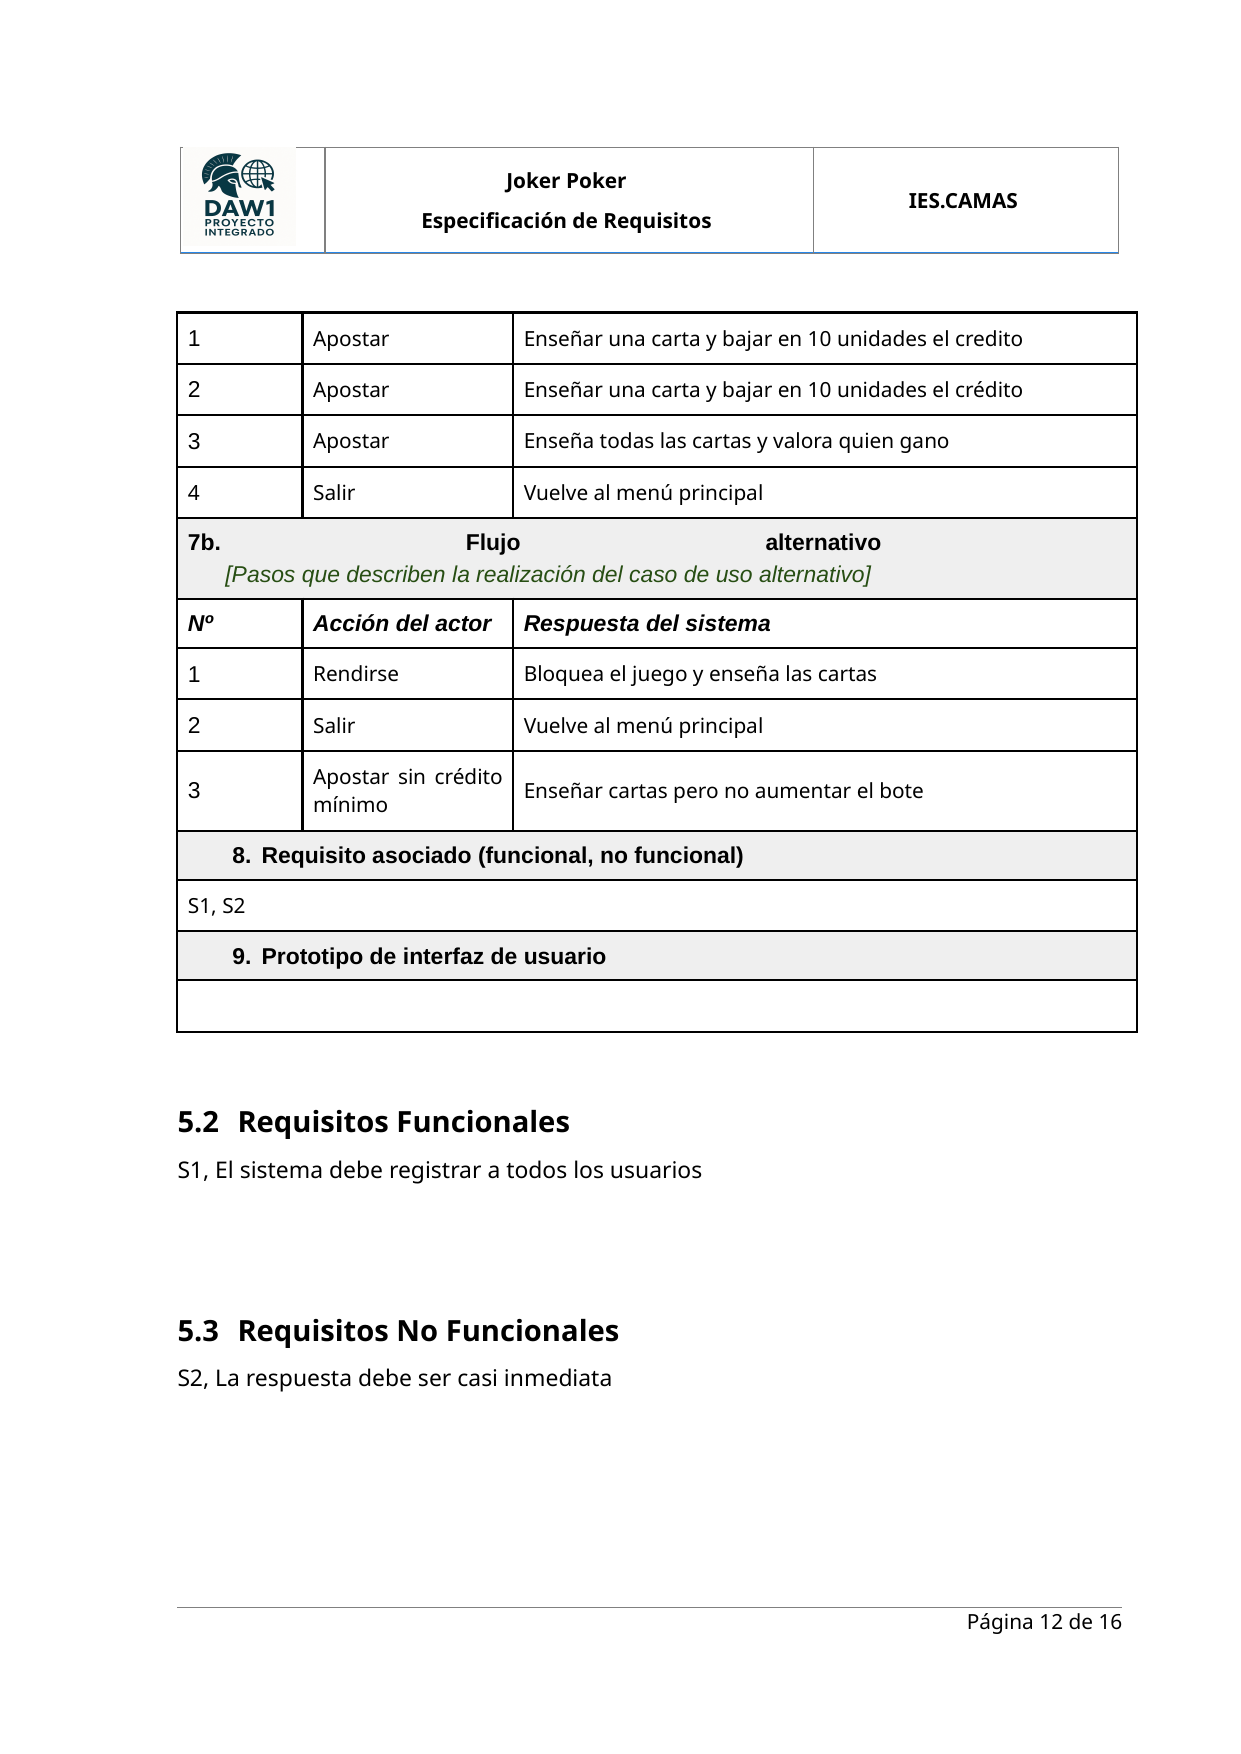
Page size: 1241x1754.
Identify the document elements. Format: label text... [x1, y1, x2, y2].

table_cell 7b. Flujo alternativo [Pasos que describen la realización del caso de uso alternativo] [178, 519, 1136, 598]
table_cell 4 [178, 468, 301, 517]
table_cell 3 [178, 416, 301, 466]
table_cell Nº [178, 600, 301, 647]
subtitle Requisitos No Funcionales [177, 1310, 1122, 1350]
picture [183, 147, 296, 246]
table_cell S1, S2 [178, 881, 1136, 930]
table_cell Respuesta del sistema [514, 600, 1136, 647]
table_cell 1 [178, 649, 301, 698]
table_cell Acción del actor [304, 600, 512, 647]
table_cell 3 [178, 752, 301, 829]
table_cell Rendirse [304, 649, 512, 698]
table_cell 2 [178, 700, 301, 750]
table_cell Apostar [304, 314, 512, 363]
table_cell Salir [304, 468, 512, 517]
table_cell Apostar [304, 416, 512, 466]
table_cell Enseñar una carta y bajar en 10 unidades el crédito [514, 365, 1136, 414]
table_cell Salir [304, 700, 512, 750]
subtitle Requisitos Funcionales [177, 1102, 1122, 1141]
table_cell Prototipo de interfaz de usuario [178, 932, 1136, 979]
text S1, El sistema debe registrar a todos los usuarios [177, 1154, 1122, 1185]
table_cell [178, 981, 1136, 1031]
table_cell Vuelve al menú principal [514, 700, 1136, 750]
table_cell Bloquea el juego y enseña las cartas [514, 649, 1136, 698]
table_cell Enseñar cartas pero no aumentar el bote [514, 752, 1136, 829]
table_cell Requisito asociado (funcional, no funcional) [178, 832, 1136, 879]
text S2, La respuesta debe ser casi inmediata [177, 1362, 1122, 1393]
table_cell Enseñar una carta y bajar en 10 unidades el credito [514, 314, 1136, 363]
table_cell Apostar sin crédito mínimo [304, 752, 512, 829]
table_cell Apostar [304, 365, 512, 414]
table_cell 1 [178, 314, 301, 363]
table_cell 2 [178, 365, 301, 414]
table_cell Vuelve al menú principal [514, 468, 1136, 517]
table_cell Enseña todas las cartas y valora quien gano [514, 416, 1136, 466]
